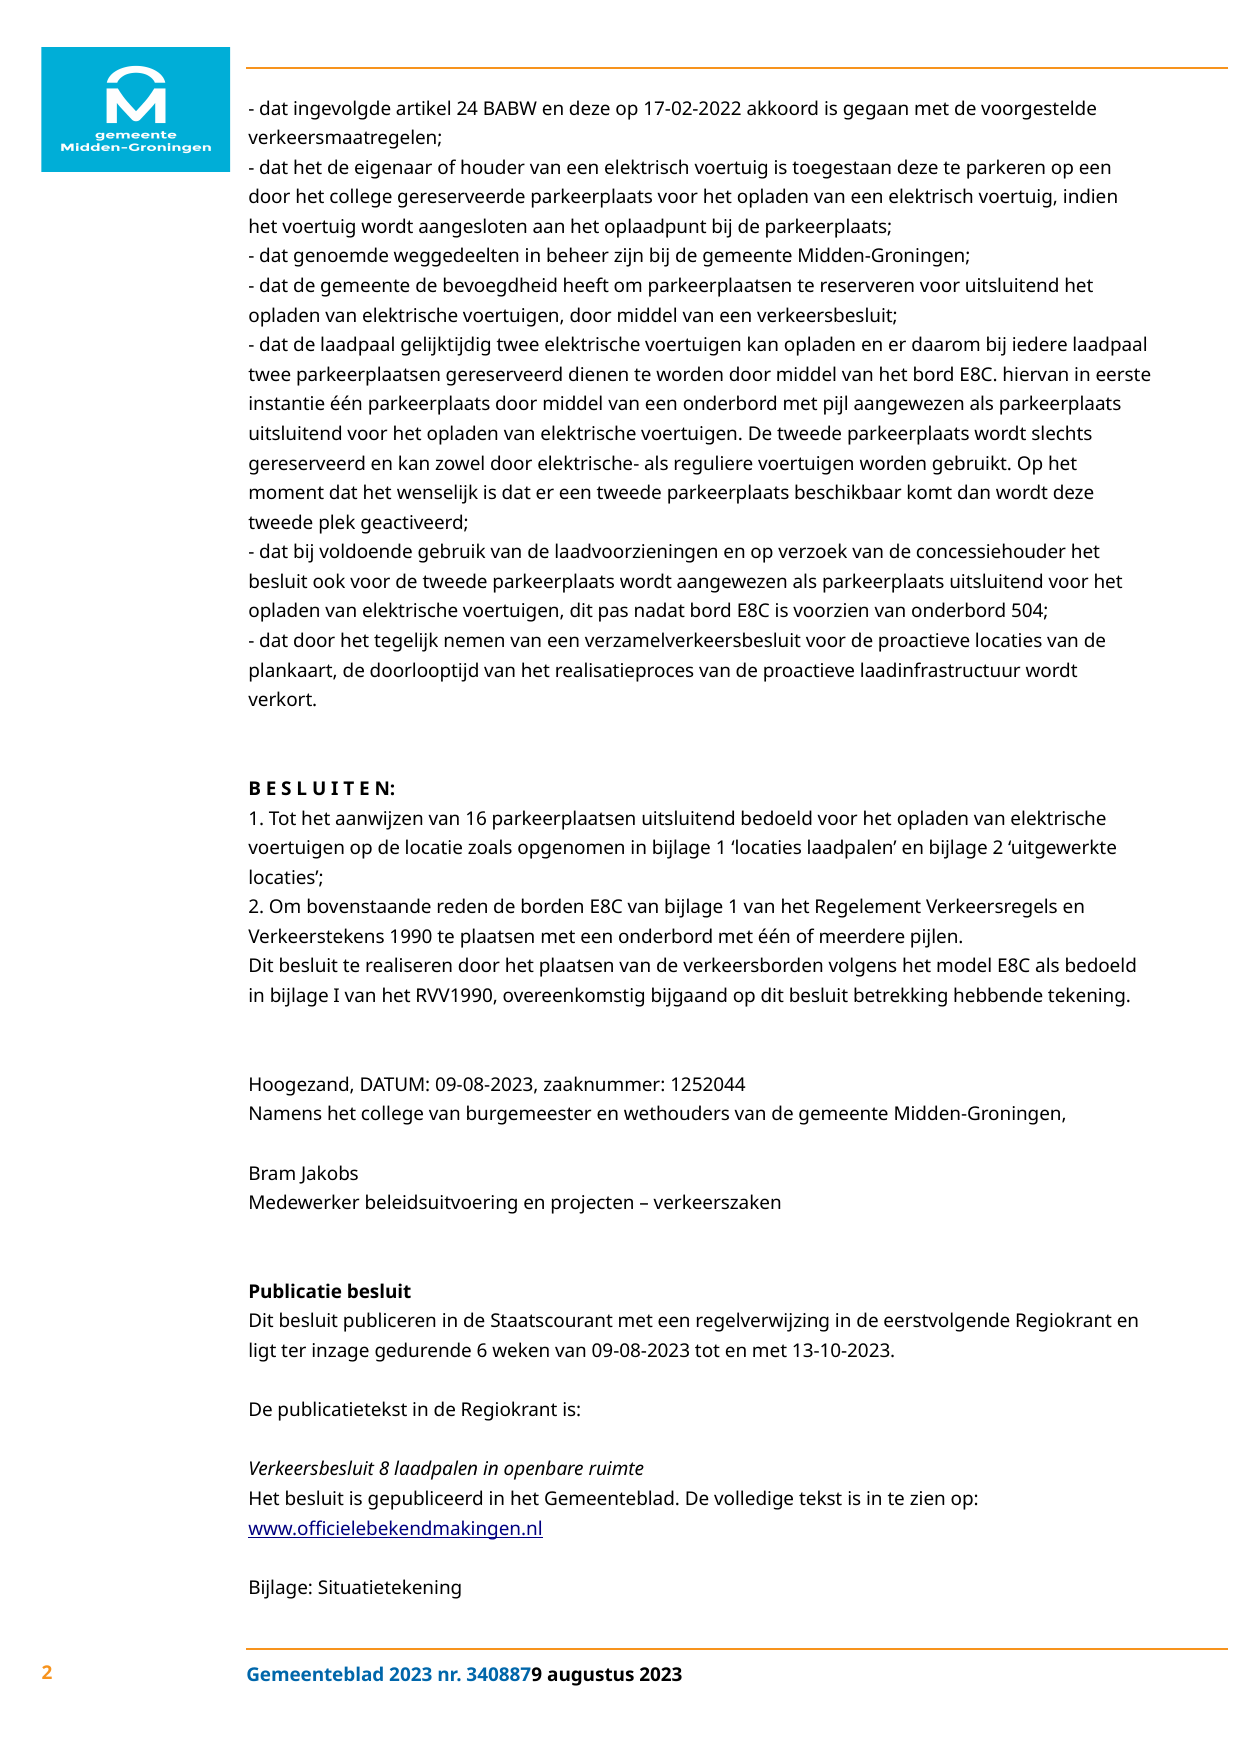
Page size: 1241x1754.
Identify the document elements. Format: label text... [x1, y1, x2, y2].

text Dit besluit publiceren in de Staatscourant met een regelverwijzing in de eerstvolgende Regiokrant en ligt ter inzage gedurende 6 weken van 09-08-2023 tot en met 13-10-2023. [248, 1308, 1152, 1363]
text Namens het college van burgemeester en wethouders van de gemeente Midden-Groningen, [248, 1101, 1152, 1126]
text Het besluit is gepubliceerd in het Gemeenteblad. De volledige tekst is in te zien op: www.officielebekendmakingen.nl [248, 1485, 1152, 1541]
text 2. Om bovenstaande reden de borden E8C van bijlage 1 van het Regelement Verkeersregels en Verkeerstekens 1990 te plaatsen met een onderbord met één of meerdere pijlen. [248, 893, 1152, 949]
text Medewerker beleidsuitvoering en projecten – verkeerszaken [248, 1189, 1152, 1215]
text Publicatie besluit [248, 1278, 1152, 1304]
text - dat ingevolgde artikel 24 BABW en deze op 17-02-2022 akkoord is gegaan met de voorgestelde verkeersmaatregelen; [248, 95, 1152, 150]
text - dat genoemde weggedeelten in beheer zijn bij de gemeente Midden-Groningen; [248, 243, 1152, 268]
text - dat het de eigenaar of houder van een elektrisch voertuig is toegestaan deze te parkeren op een door het college gereserveerde parkeerplaats voor het opladen van een elektrisch voertuig, indien het voertuig wordt aangesloten aan het oplaadpunt bij de parkeerplaats; [248, 154, 1152, 239]
text Bram Jakobs [248, 1160, 1152, 1186]
picture [107, 89, 165, 122]
text B E S L U I T E N: [248, 775, 1152, 801]
text - dat de laadpaal gelijktijdig twee elektrische voertuigen kan opladen en er daarom bij iedere laadpaal twee parkeerplaatsen gereserveerd dienen te worden door middel van het bord E8C. hiervan in eerste instantie één parkeerplaats door middel van een onderbord met pijl aangewezen als parkeerplaats uitsluitend voor het opladen van elektrische voertuigen. De tweede parkeerplaats wordt slechts gereserveerd en kan zowel door elektrische- als reguliere voertuigen worden gebruikt. Op het moment dat het wenselijk is dat er een tweede parkeerplaats beschikbaar komt dan wordt deze tweede plek geactiveerd; [248, 331, 1152, 535]
text - dat de gemeente de bevoegdheid heeft om parkeerplaatsen te reserveren voor uitsluitend het opladen van elektrische voertuigen, door middel van een verkeersbesluit; [248, 272, 1152, 328]
text Dit besluit te realiseren door het plaatsen van de verkeersborden volgens het model E8C als bedoeld in bijlage I van het RVV1990, overeenkomstig bijgaand op dit besluit betrekking hebbende tekening. [248, 953, 1152, 1008]
picture [108, 66, 164, 82]
text - dat door het tegelijk nemen van een verzamelverkeersbesluit voor de proactieve locaties van de plankaart, de doorlooptijd van het realisatieproces van de proactieve laadinfrastructuur wordt verkort. [248, 627, 1152, 712]
text Hoogezand, DATUM: 09-08-2023, zaaknummer: 1252044 [248, 1071, 1152, 1097]
text - dat bij voldoende gebruik van de laadvoorzieningen en op verzoek van de concessiehouder het besluit ook voor de tweede parkeerplaats wordt aangewezen als parkeerplaats uitsluitend voor het opladen van elektrische voertuigen, dit pas nadat bord E8C is voorzien van onderbord 504; [248, 538, 1152, 623]
text De publicatietekst in de Regiokrant is: [248, 1396, 1152, 1422]
text Bijlage: Situatietekening [248, 1574, 1152, 1600]
text Verkeersbesluit 8 laadpalen in openbare ruimte [248, 1456, 1152, 1481]
text 1. Tot het aanwijzen van 16 parkeerplaatsen uitsluitend bedoeld voor het opladen van elektrische voertuigen op de locatie zoals opgenomen in bijlage 1 ‘locaties laadpalen’ en bijlage 2 ‘uitgewerkte locaties’; [248, 805, 1152, 890]
picture [184, 146, 190, 153]
